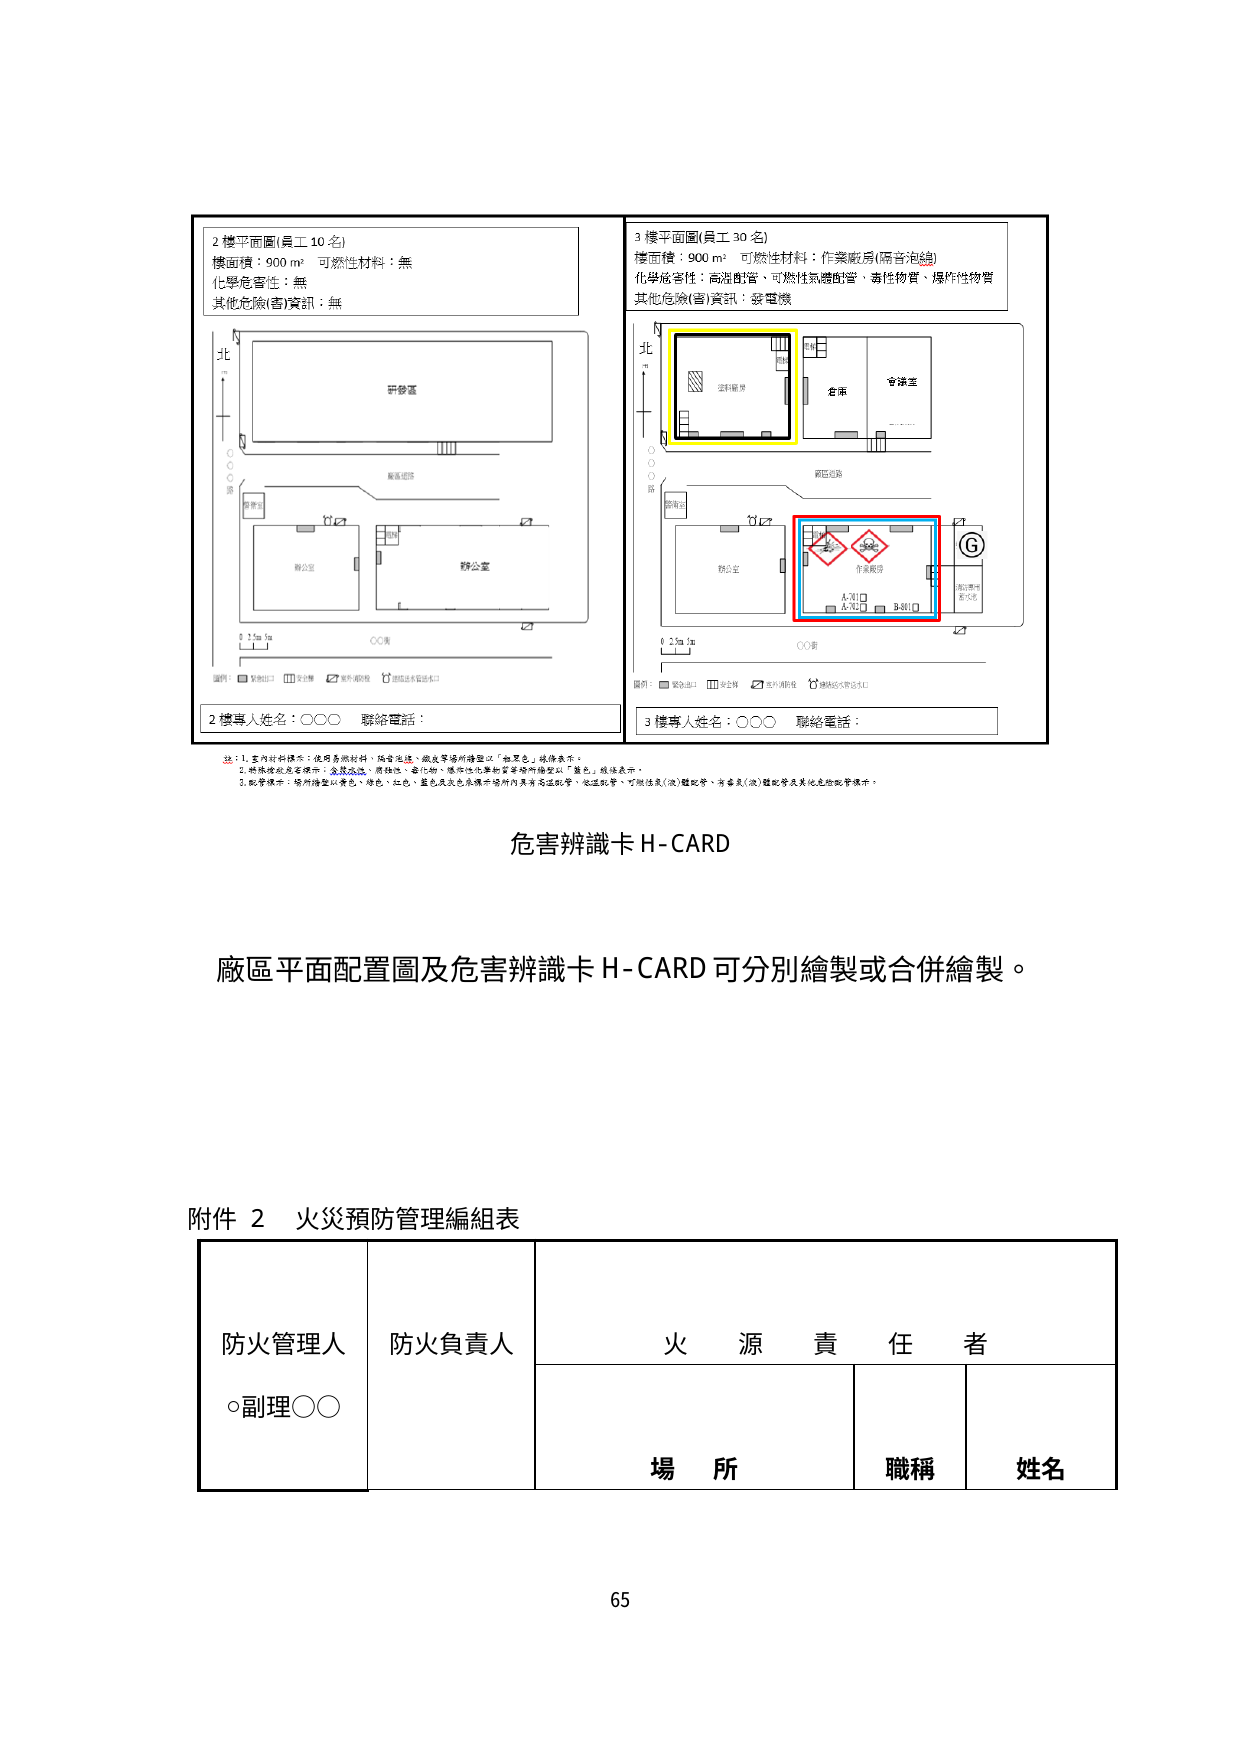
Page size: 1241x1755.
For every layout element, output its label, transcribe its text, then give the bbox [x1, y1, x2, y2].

table_cell 職稱 [855, 1365, 965, 1488]
text 廠區平面配置圖及危害辨識卡H-CARD可分別繪製或合併繪製。 [187, 926, 1053, 988]
table_header 防火負責人 [368, 1242, 534, 1488]
table_cell 場 所 [536, 1365, 853, 1488]
text 附件 2 火災預防管理編組表 [187, 1176, 1053, 1238]
table_header 火 源 責 任 者 [536, 1242, 1115, 1363]
table_header 防火管理人 ○副理○○ [201, 1242, 367, 1488]
table_cell 姓名 [967, 1365, 1115, 1488]
text 危害辨識卡H-CARD [187, 801, 1053, 863]
